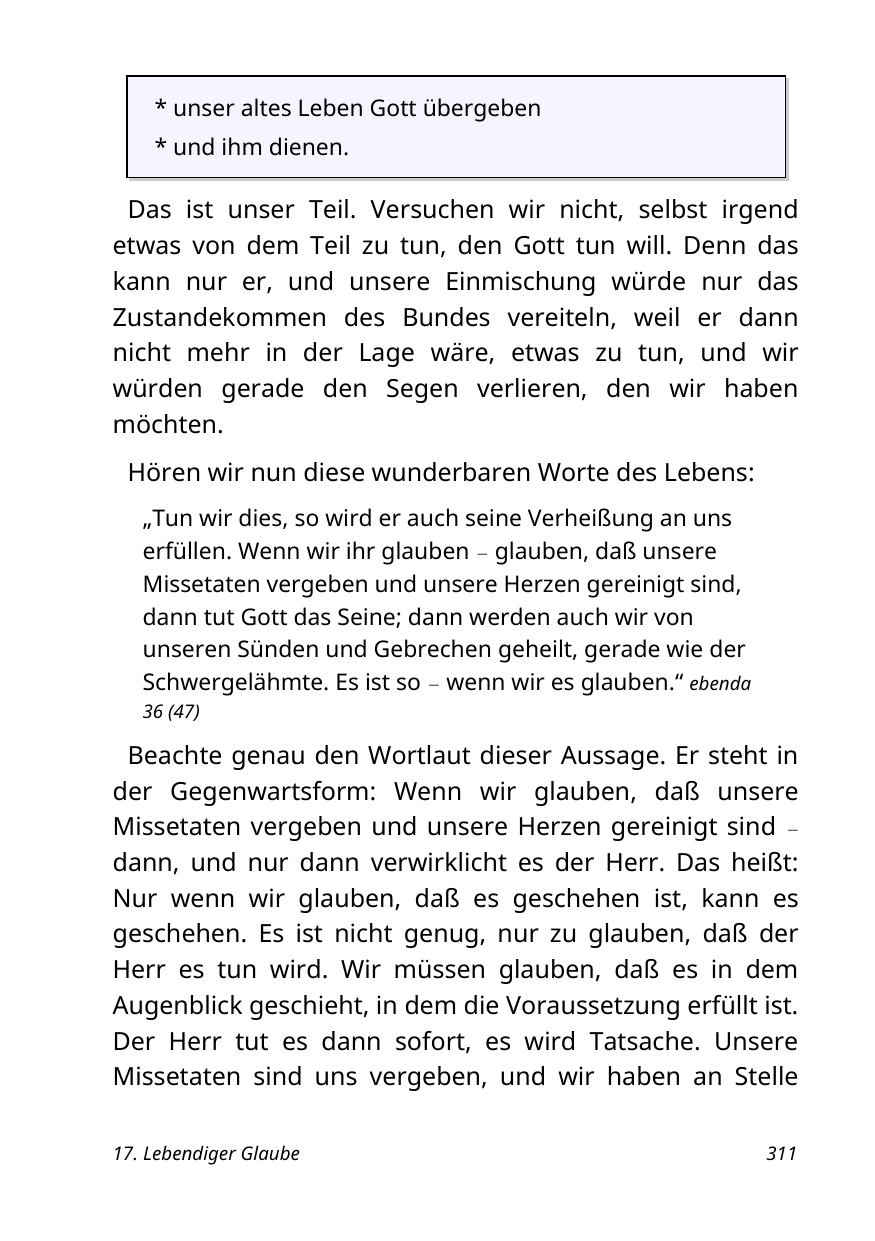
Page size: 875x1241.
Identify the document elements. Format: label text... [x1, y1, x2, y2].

text „Tun wir dies, so wird er auch seine Verheißung an uns erfüllen. Wenn wir ihr glauben  glauben, daß unsere Missetaten vergeben und unsere Herzen gereinigt sind, dann tut Gott das Seine; dann werden auch wir von unseren Sünden und Gebrechen geheilt, gerade wie der Schwergelähmte. Es ist so  wenn wir es glauben.“ ebenda 36 (47) [142, 502, 769, 724]
text Hören wir nun diese wunderbaren Worte des Lebens: [112, 454, 799, 488]
text Das ist unser Teil. Versuchen wir nicht, selbst irgend etwas von dem Teil zu tun, den Gott tun will. Denn das kann nur er, und unsere Einmischung würde nur das Zustandekommen des Bundes vereiteln, weil er dann nicht mehr in der Lage wäre, etwas zu tun, und wir würden gerade den Segen verlieren, den wir haben möchten. [112, 192, 799, 440]
text * unser altes Leben Gott übergeben [128, 77, 785, 114]
text Beachte genau den Wortlaut dieser Aussage. Er steht in der Gegenwartsform: Wenn wir glauben, daß unsere Missetaten vergeben und unsere Herzen gereinigt sind  dann, und nur dann verwirklicht es der Herr. Das heißt: Nur wenn wir glauben, daß es geschehen ist, kann es geschehen. Es ist nicht genug, nur zu glauben, daß der Herr es tun wird. Wir müssen glauben, daß es in dem Augenblick geschieht, in dem die Voraussetzung erfüllt ist. Der Herr tut es dann sofort, es wird Tatsache. Unsere Missetaten sind uns vergeben, und wir haben an Stelle [112, 737, 799, 1093]
text * und ihm dienen. [128, 114, 785, 177]
